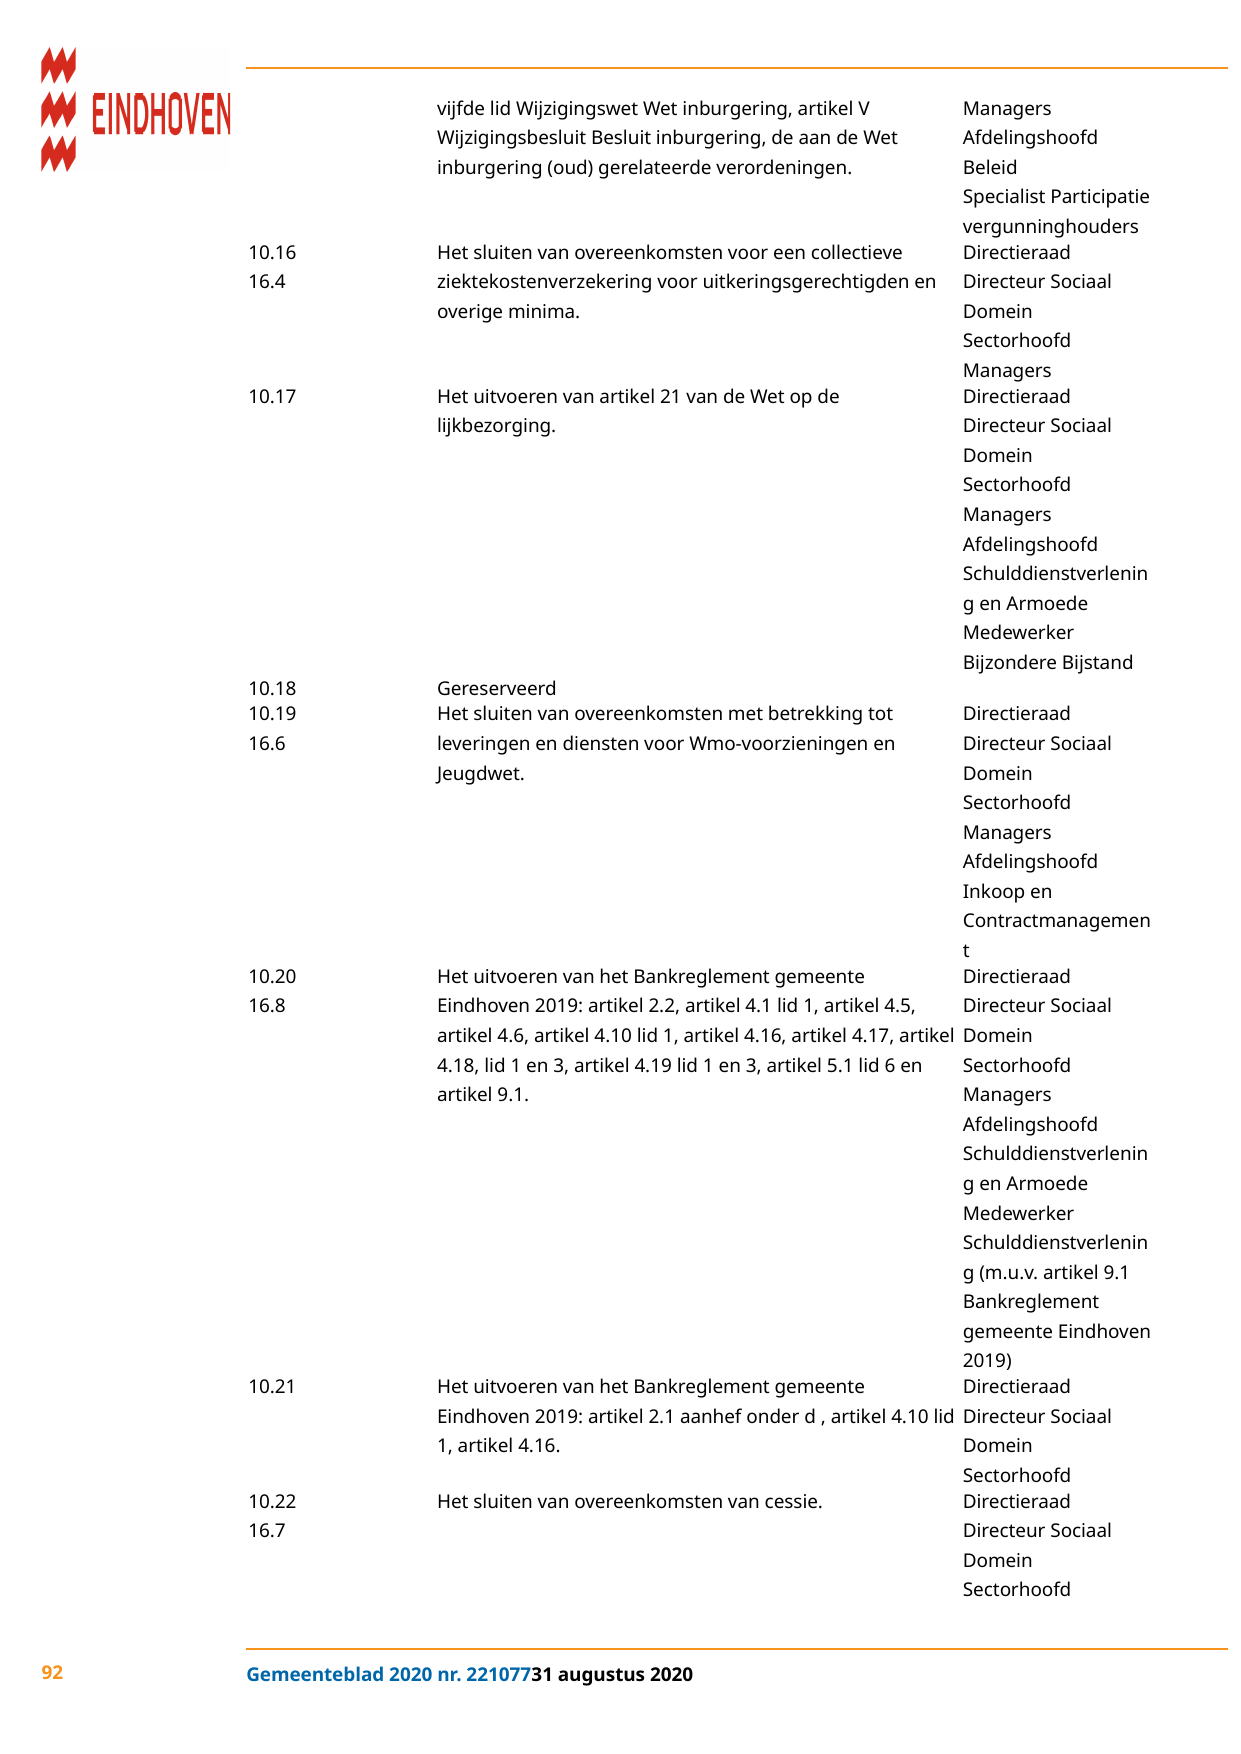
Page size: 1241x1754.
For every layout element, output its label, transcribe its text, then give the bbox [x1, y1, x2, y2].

table_cell 10.22 16.7 [248, 1488, 437, 1602]
table_cell Het sluiten van overeenkomsten met betrekking tot leveringen en diensten voor Wmo-voorzieningen en Jeugdwet. [437, 701, 963, 963]
table_cell Gereserveerd [437, 675, 963, 701]
table_cell [248, 95, 437, 239]
table_cell Het sluiten van overeenkomsten voor een collectieve ziektekostenverzekering voor uitkeringsgerechtigden en overige minima. [437, 239, 963, 383]
table_cell Directieraad Directeur Sociaal Domein Sectorhoofd [963, 1488, 1152, 1602]
table_cell Directieraad Directeur Sociaal Domein Sectorhoofd Managers [963, 239, 1152, 383]
table_cell 10.18 [248, 675, 437, 701]
table_cell 10.17 [248, 383, 437, 675]
table_cell Het sluiten van overeenkomsten van cessie. [437, 1488, 963, 1602]
table_cell [963, 675, 1152, 701]
table_cell Directieraad Directeur Sociaal Domein Sectorhoofd Managers Afdelingshoofd Schulddienstverlening en Armoede Medewerker Bijzondere Bijstand [963, 383, 1152, 675]
table_cell 10.20 16.8 [248, 963, 437, 1373]
table_cell Directieraad Directeur Sociaal Domein Sectorhoofd [963, 1373, 1152, 1488]
table_cell Managers Afdelingshoofd Beleid Specialist Participatie vergunninghouders [963, 95, 1152, 239]
picture [41, 47, 231, 172]
table_cell 10.21 [248, 1373, 437, 1488]
table_cell Het uitvoeren van artikel 21 van de Wet op de lijkbezorging. [437, 383, 963, 675]
table_cell 10.19 16.6 [248, 701, 437, 963]
table_cell Het uitvoeren van het Bankreglement gemeente Eindhoven 2019: artikel 2.2, artikel 4.1 lid 1, artikel 4.5, artikel 4.6, artikel 4.10 lid 1, artikel 4.16, artikel 4.17, artikel 4.18, lid 1 en 3, artikel 4.19 lid 1 en 3, artikel 5.1 lid 6 en artikel 9.1. [437, 963, 963, 1373]
table_cell Directieraad Directeur Sociaal Domein Sectorhoofd Managers Afdelingshoofd Inkoop en Contractmanagement [963, 701, 1152, 963]
table_cell Het uitvoeren van het Bankreglement gemeente Eindhoven 2019: artikel 2.1 aanhef onder d , artikel 4.10 lid 1, artikel 4.16. [437, 1373, 963, 1488]
table_cell vijfde lid Wijzigingswet Wet inburgering, artikel V Wijzigingsbesluit Besluit inburgering, de aan de Wet inburgering (oud) gerelateerde verordeningen. [437, 95, 963, 239]
table_cell 10.16 16.4 [248, 239, 437, 383]
table_cell Directieraad Directeur Sociaal Domein Sectorhoofd Managers Afdelingshoofd Schulddienstverlening en Armoede Medewerker Schulddienstverlening (m.u.v. artikel 9.1 Bankreglement gemeente Eindhoven 2019) [963, 963, 1152, 1373]
